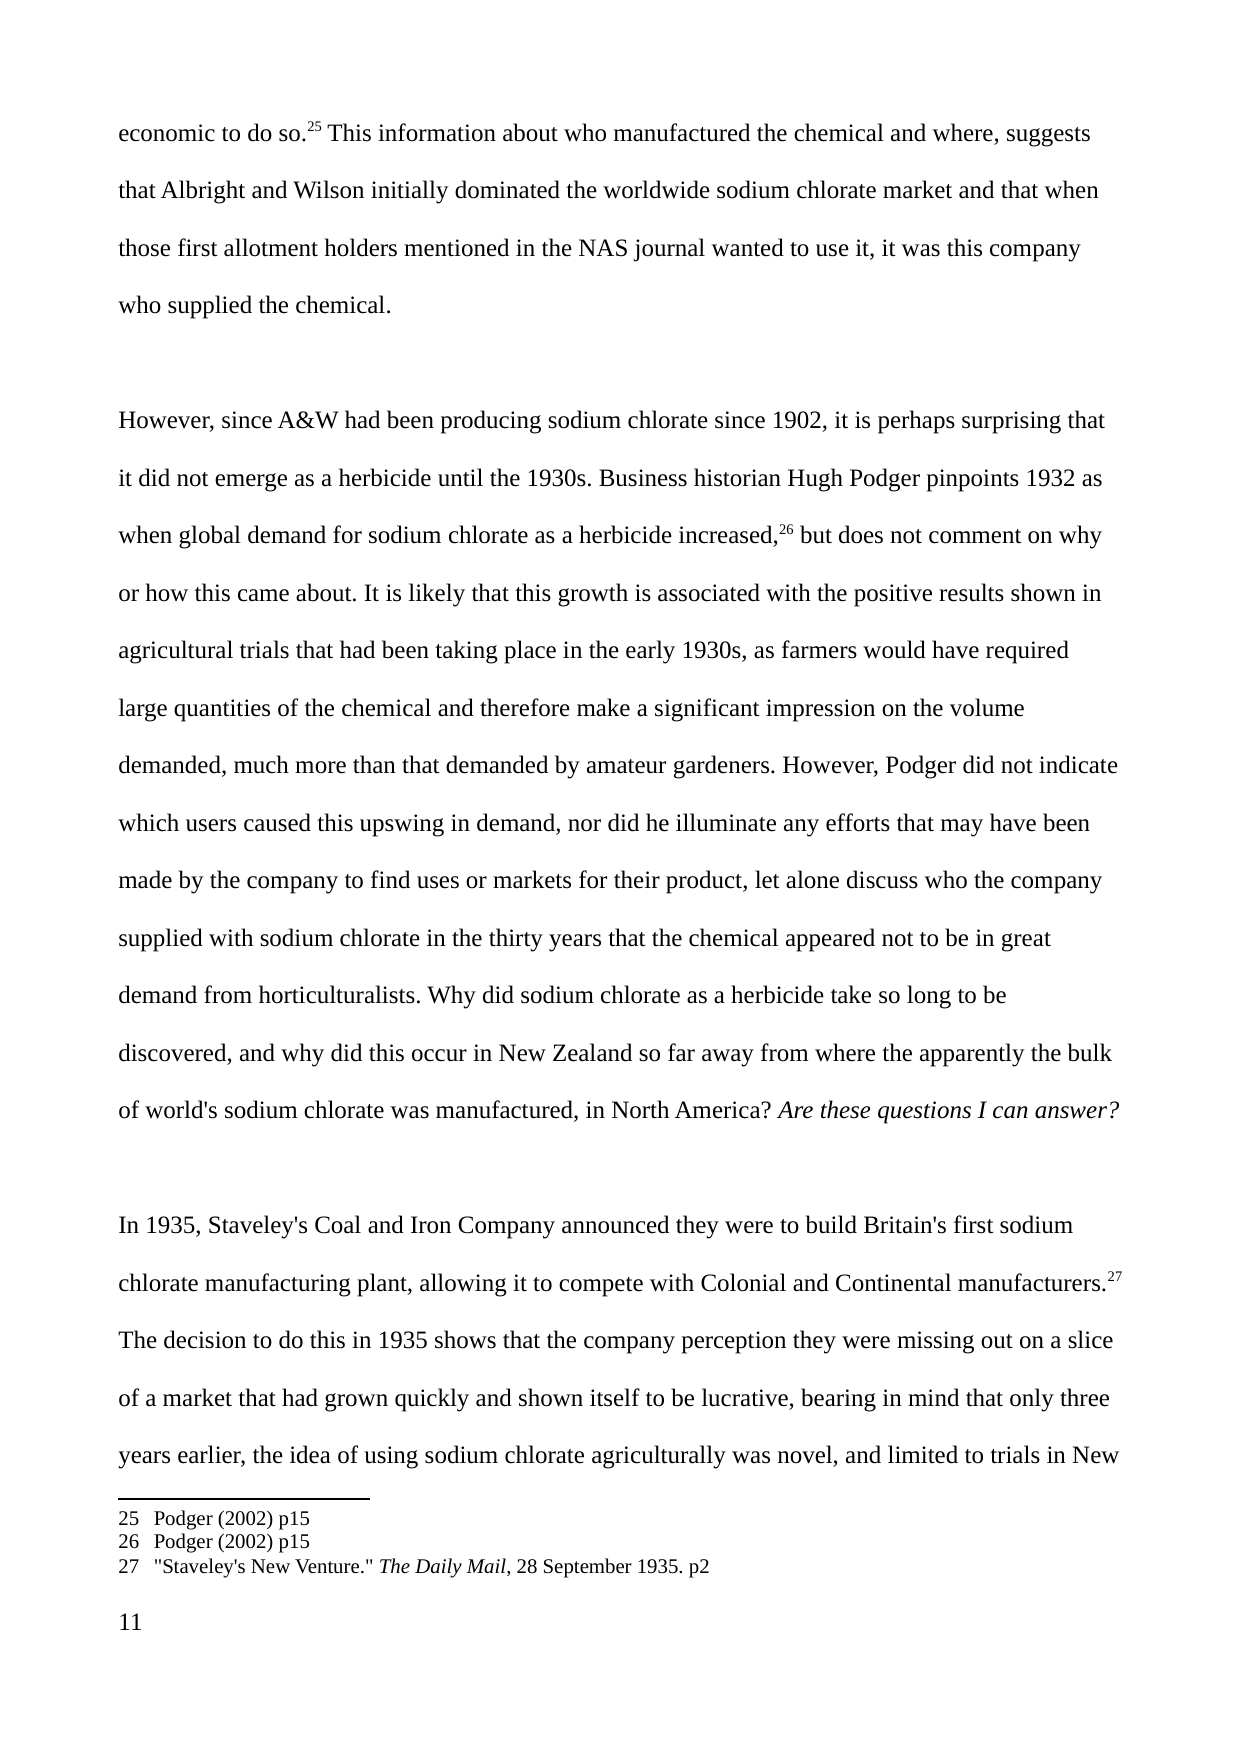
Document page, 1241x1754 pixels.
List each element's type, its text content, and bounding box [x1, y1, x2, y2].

text However, since A&W had been producing sodium chlorate since 1902, it is perhaps surprising that it did not emerge as a herbicide until the 1930s. Business historian Hugh Podger pinpoints 1932 as when global demand for sodium chlorate as a herbicide increased, but does not comment on why or how this came about. It is likely that this growth is associated with the positive results shown in agricultural trials that had been taking place in the early 1930s, as farmers would have required large quantities of the chemical and therefore make a significant impression on the volume demanded, much more than that demanded by amateur gardeners. However, Podger did not indicate which users caused this upswing in demand, nor did he illuminate any efforts that may have been made by the company to find uses or markets for their product, let alone discuss who the company supplied with sodium chlorate in the thirty years that the chemical appeared not to be in great demand from horticulturalists. Why did sodium chlorate as a herbicide take so long to be discovered, and why did this occur in New Zealand so far away from where the apparently the bulk of world's sodium chlorate was manufactured, in North America? Are these questions I can answer? [118, 406, 1122, 1124]
text In 1935, Staveley's Coal and Iron Company announced they were to build Britain's first sodium chlorate manufacturing plant, allowing it to compete with Colonial and Continental manufacturers. The decision to do this in 1935 shows that the company perception they were missing out on a slice of a market that had grown quickly and shown itself to be lucrative, bearing in mind that only three years earlier, the idea of using sodium chlorate agriculturally was novel, and limited to trials in New [118, 1211, 1122, 1469]
text economic to do so. This information about who manufactured the chemical and where, suggests that Albright and Wilson initially dominated the worldwide sodium chlorate market and that when those first allotment holders mentioned in the NAS journal wanted to use it, it was this company who supplied the chemical. [118, 118, 1122, 319]
text Podger (2002) p15 [118, 1529, 1122, 1553]
text Podger (2002) p15 [118, 1505, 1122, 1529]
text "Staveley's New Venture." The Daily Mail, 28 September 1935. p2 [118, 1553, 1122, 1578]
